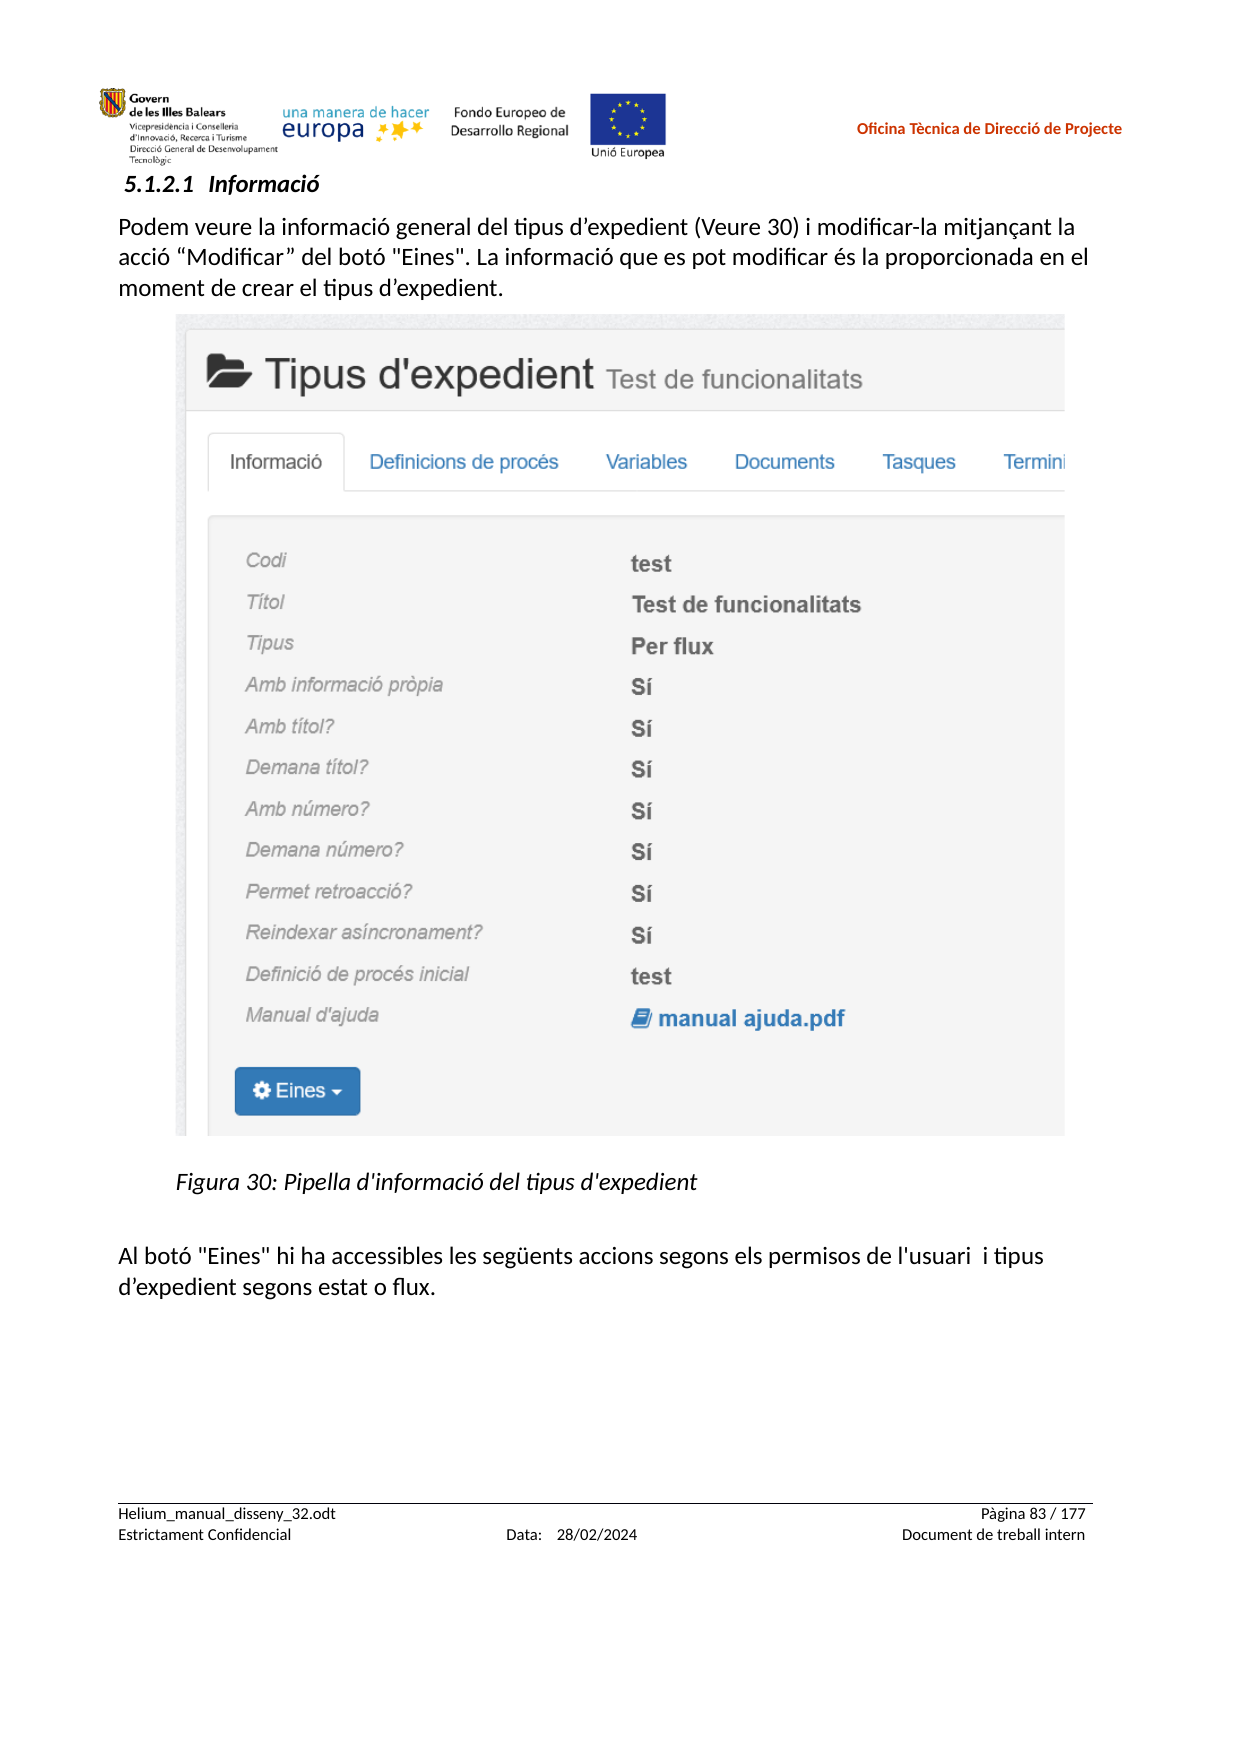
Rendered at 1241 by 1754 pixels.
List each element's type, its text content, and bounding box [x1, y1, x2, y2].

text Podem veure la informació general del tipus d’expedient (Veure 30) i modificar-la mitjançant la acció “Modificar” del botó "Eines". La informació que es pot modificar és la proporcionada en el moment de crear el tipus d’expedient. [118, 211, 1122, 302]
text Al botó "Eines" hi ha accessibles les següents accions segons els permisos de l'usuari i tipus d’expedient segons estat o flux. [118, 1240, 1122, 1301]
picture [99, 87, 668, 166]
subtitle Informació [118, 168, 1122, 198]
picture [175, 314, 1065, 1136]
text Figura 30: Pipella d'informació del tipus d'expedient [176, 1136, 1065, 1197]
